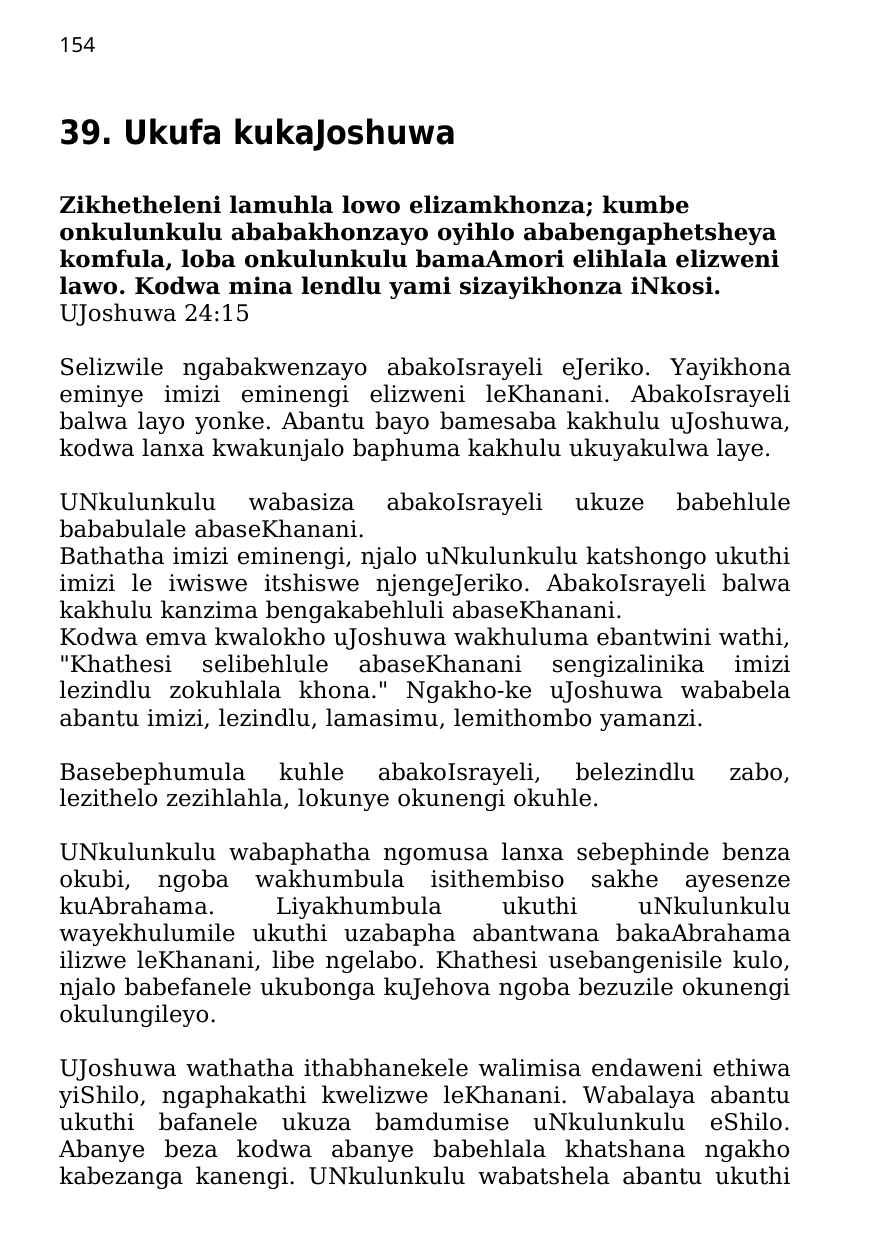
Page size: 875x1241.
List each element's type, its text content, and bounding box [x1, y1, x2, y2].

text UNkulunkulu wabaphatha ngomusa lanxa sebephinde benza okubi, ngoba wakhumbula isithembiso sakhe ayesenze kuAbrahama. Liyakhumbula ukuthi uNkulunkulu wayekhulumile ukuthi uzabapha abantwana bakaAbrahama ilizwe leKhanani, libe ngelabo. Khathesi usebangenisile kulo, njalo babefanele ukubonga kuJehova ngoba bezuzile okunengi okulungileyo. [59, 839, 791, 1028]
text Bathatha imizi eminengi, njalo uNkulunkulu katshongo ukuthi imizi le iwiswe itshiswe njengeJeriko. AbakoIsrayeli balwa kakhulu kanzima bengakabehluli abaseKhanani. [59, 543, 791, 623]
text UJoshuwa wathatha ithabhanekele walimisa endaweni ethiwa yiShilo, ngaphakathi kwelizwe leKhanani. Wabalaya abantu ukuthi bafanele ukuza bamdumise uNkulunkulu eShilo. Abanye beza kodwa abanye babehlala khatshana ngakho kabezanga kanengi. UNkulunkulu wabatshela abantu ukuthi [59, 1055, 791, 1190]
text Basebephumula kuhle abakoIsrayeli, belezindlu zabo, lezithelo zezihlahla, lokunye okunengi okuhle. [59, 758, 791, 812]
text Selizwile ngabakwenzayo abakoIsrayeli eJeriko. Yayikhona eminye imizi eminengi elizweni leKhanani. AbakoIsrayeli balwa layo yonke. Abantu bayo bamesaba kakhulu uJoshuwa, kodwa lanxa kwakunjalo baphuma kakhulu ukuyakulwa laye. [59, 354, 791, 462]
text Zikhetheleni lamuhla lowo elizamkhonza; kumbe onkulunkulu ababakhonzayo oyihlo ababengaphetsheya komfula, loba onkulunkulu bamaAmori elihlala elizweni lawo. Kodwa mina lendlu yami sizayikhonza iNkosi. UJoshuwa 24:15 [59, 192, 791, 327]
text Kodwa emva kwalokho uJoshuwa wakhuluma ebantwini wathi, "Khathesi selibehlule abaseKhanani sengizalinika imizi lezindlu zokuhlala khona." Ngakho-ke uJoshuwa wababela abantu imizi, lezindlu, lamasimu, lemithombo yamanzi. [59, 623, 791, 731]
text UNkulunkulu wabasiza abakoIsrayeli ukuze babehlule bababulale abaseKhanani. [59, 489, 791, 543]
subtitle 39. Ukufa kukaJoshuwa [59, 113, 791, 152]
